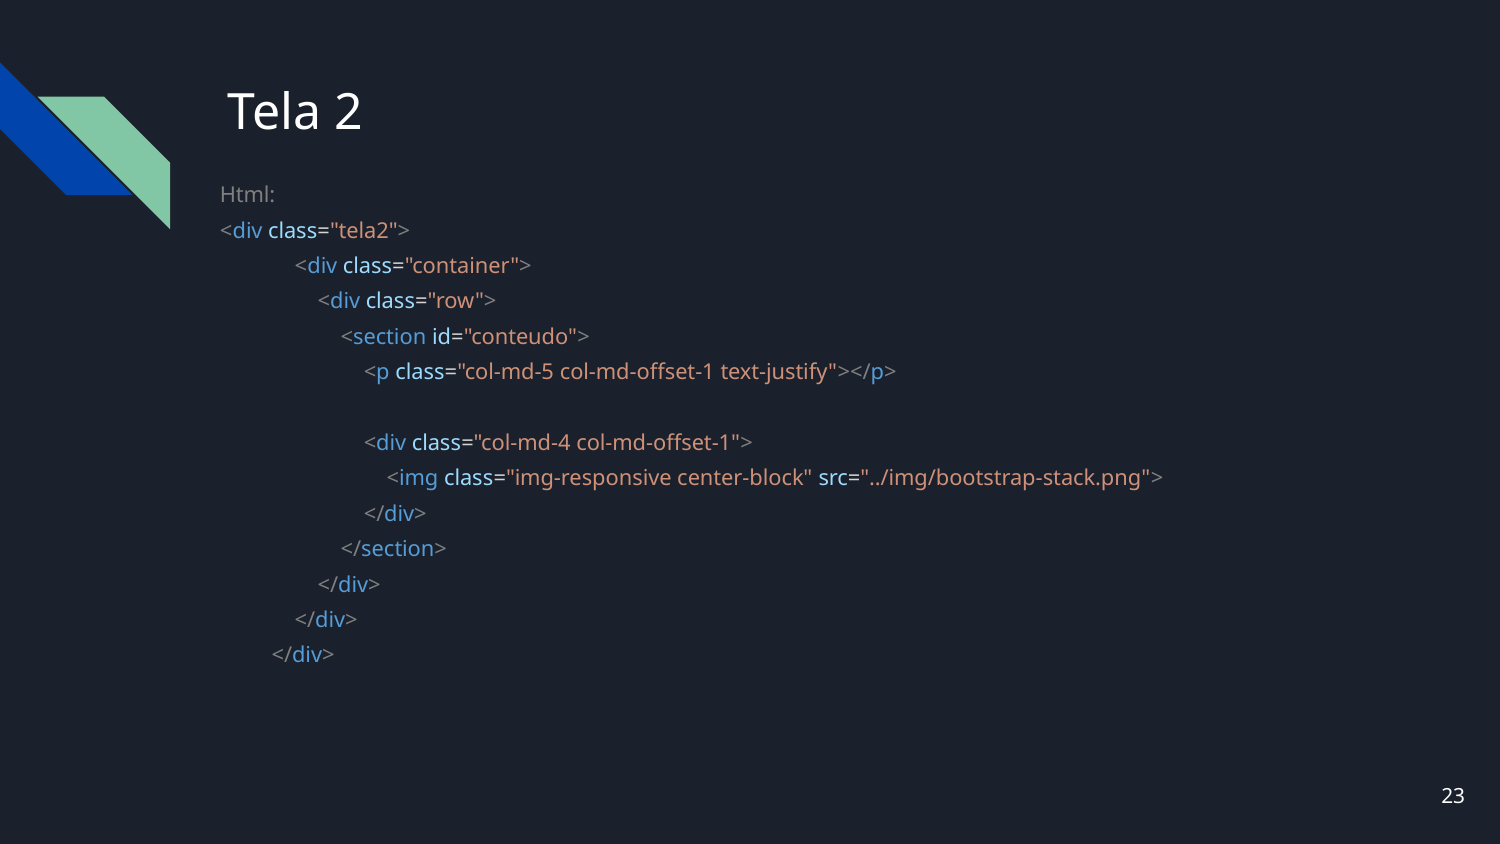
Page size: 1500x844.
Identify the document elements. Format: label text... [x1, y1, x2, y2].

title Tela 2 [212, 64, 1368, 156]
slide_number [1389, 764, 1480, 830]
list Html: <div class="tela2"> <div class="container"> <div class="row"> <section id="conteudo"> <p class="col-md-5 col-md-offset-1 text-justify"></p> <div class="col-md-4 col-md-offset-1"> <img class="img-responsive center-block" src="../img/bootstrap-stack.png"> </div> </section> </div> </div> </div> [204, 156, 1368, 735]
